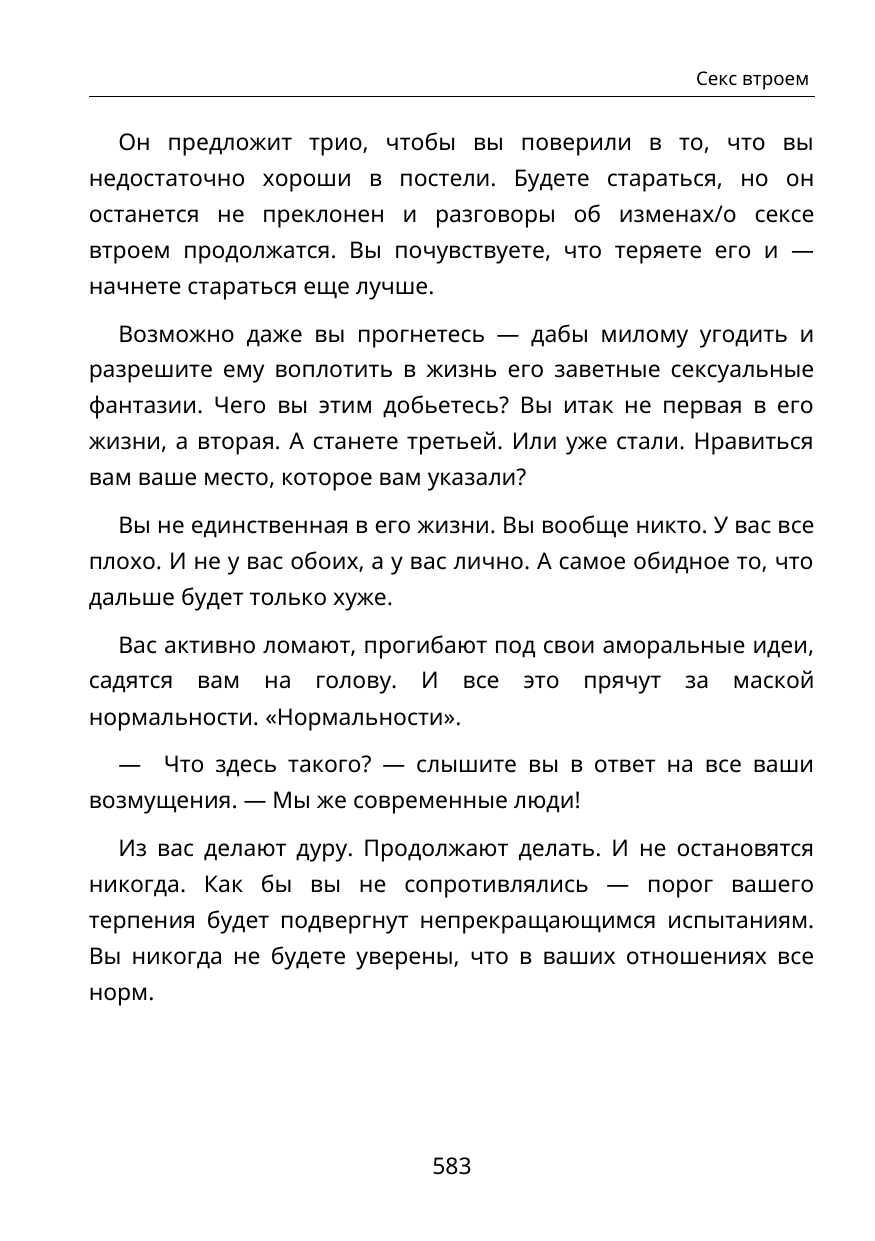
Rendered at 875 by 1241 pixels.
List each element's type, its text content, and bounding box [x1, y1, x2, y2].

text Из вас делают дуру. Продолжают делать. И не остановятся никогда. Как бы вы не сопротивлялись — порог вашего терпения будет подвергнут непрекращающимся испытаниям. Вы никогда не будете уверены, что в ваших отношениях все норм. [88, 832, 815, 1007]
text Он предложит трио, чтобы вы поверили в то, что вы недостаточно хороши в постели. Будете стараться, но он останется не преклонен и разговоры об изменах/о сексе втроем продолжатся. Вы почувствуете, что теряете его и — начнете стараться еще лучше. [88, 126, 815, 301]
list Что здесь такого? — слышите вы в ответ на все ваши возмущения. — Мы же современные люди! [88, 748, 815, 815]
text Возможно даже вы прогнетесь — дабы милому угодить и разрешите ему воплотить в жизнь его заветные сексуальные фантазии. Чего вы этим добьетесь? Вы итак не первая в его жизни, а вторая. А станете третьей. Или уже стали. Нравиться вам ваше место, которое вам указали? [88, 317, 815, 492]
text Вы не единственная в его жизни. Вы вообще никто. У вас все плохо. И не у вас обоих, а у вас лично. А самое обидное то, что дальше будет только хуже. [88, 509, 815, 612]
text Вас активно ломают, прогибают под свои аморальные идеи, садятся вам на голову. И все это прячут за маской нормальности. «Нормальности». [88, 628, 815, 732]
